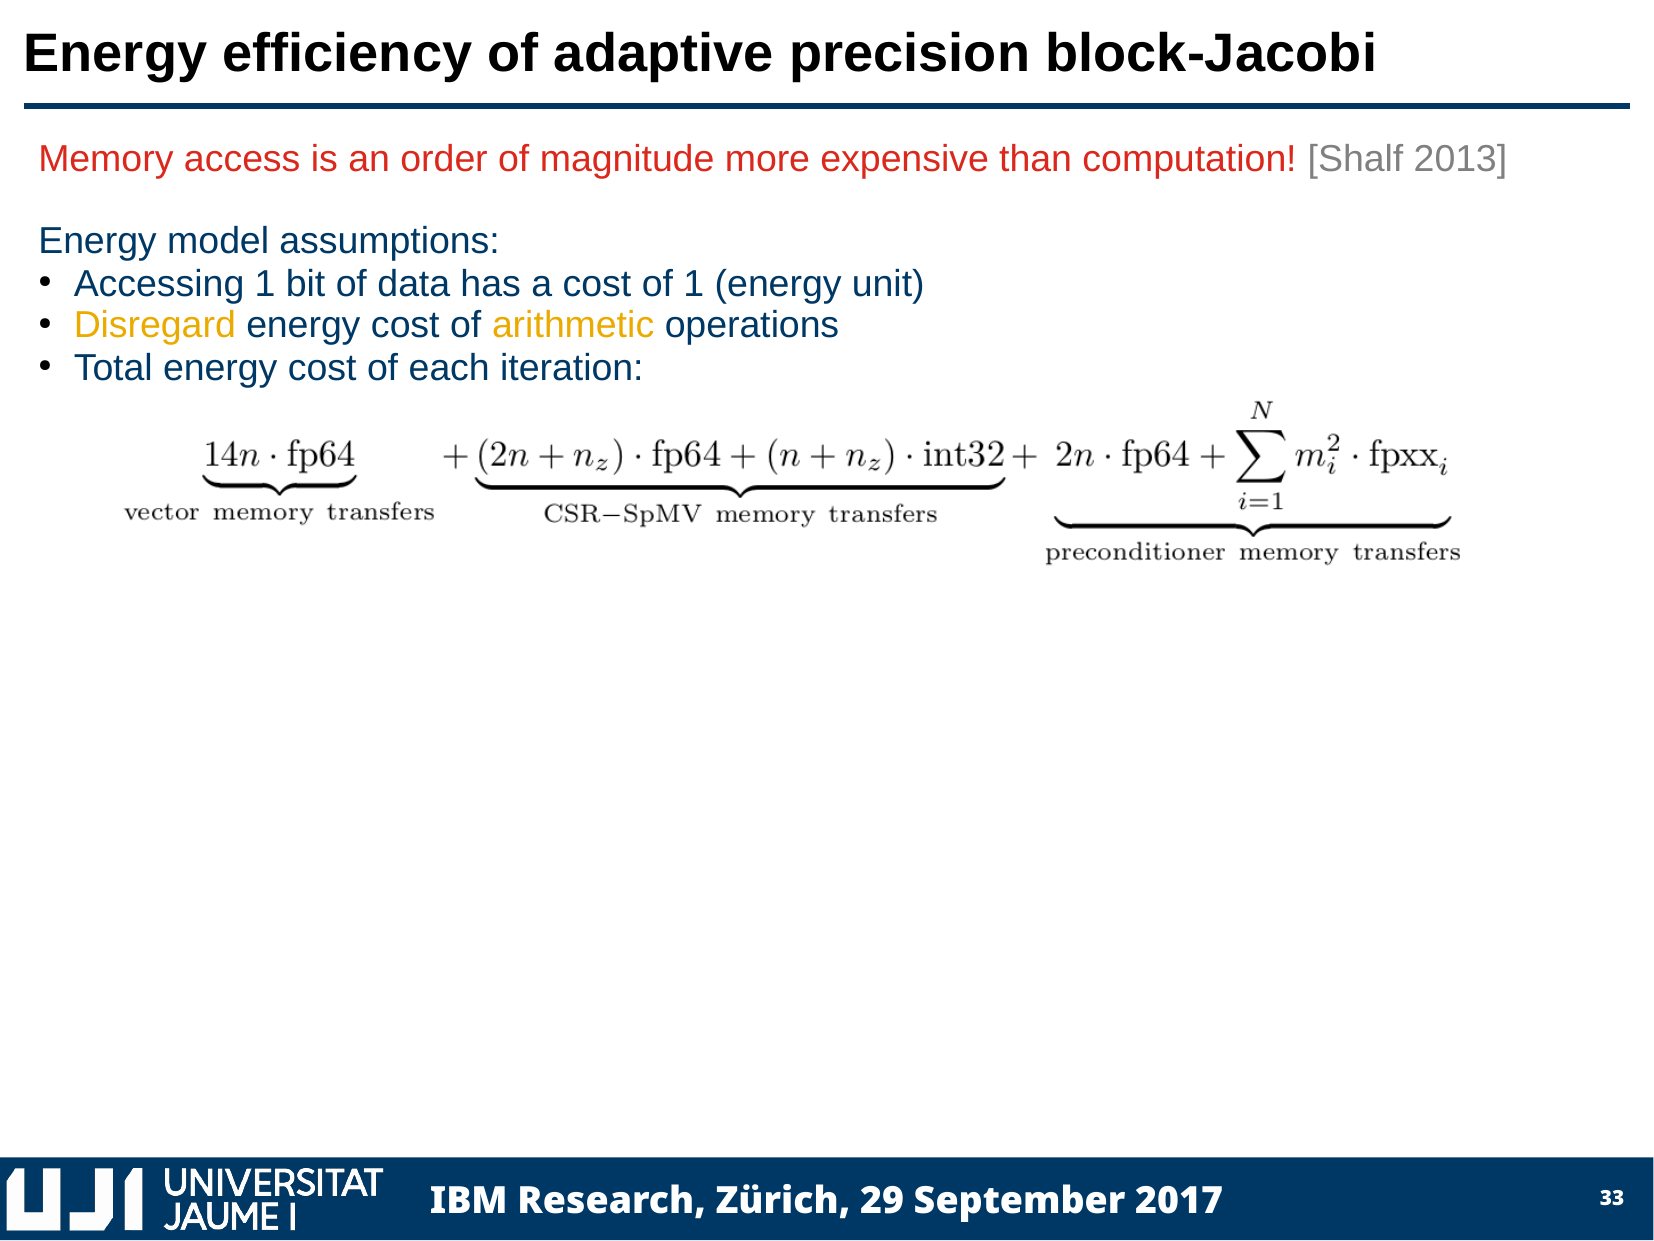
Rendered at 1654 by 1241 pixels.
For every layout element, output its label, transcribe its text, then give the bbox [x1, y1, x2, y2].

text_box Memory access is an order of magnitude more expensive than computation! [Shalf 2013] [23, 129, 1595, 211]
picture [70, 389, 1477, 578]
picture [0, 1158, 390, 1241]
title Energy efficiency of adaptive precision block-Jacobi [23, 0, 1630, 107]
text_box Energy model assumptions: Accessing 1 bit of data has a cost of 1 (energy unit) Disregard energy cost of arithmetic operations Total energy cost of each iteration: [23, 212, 941, 396]
